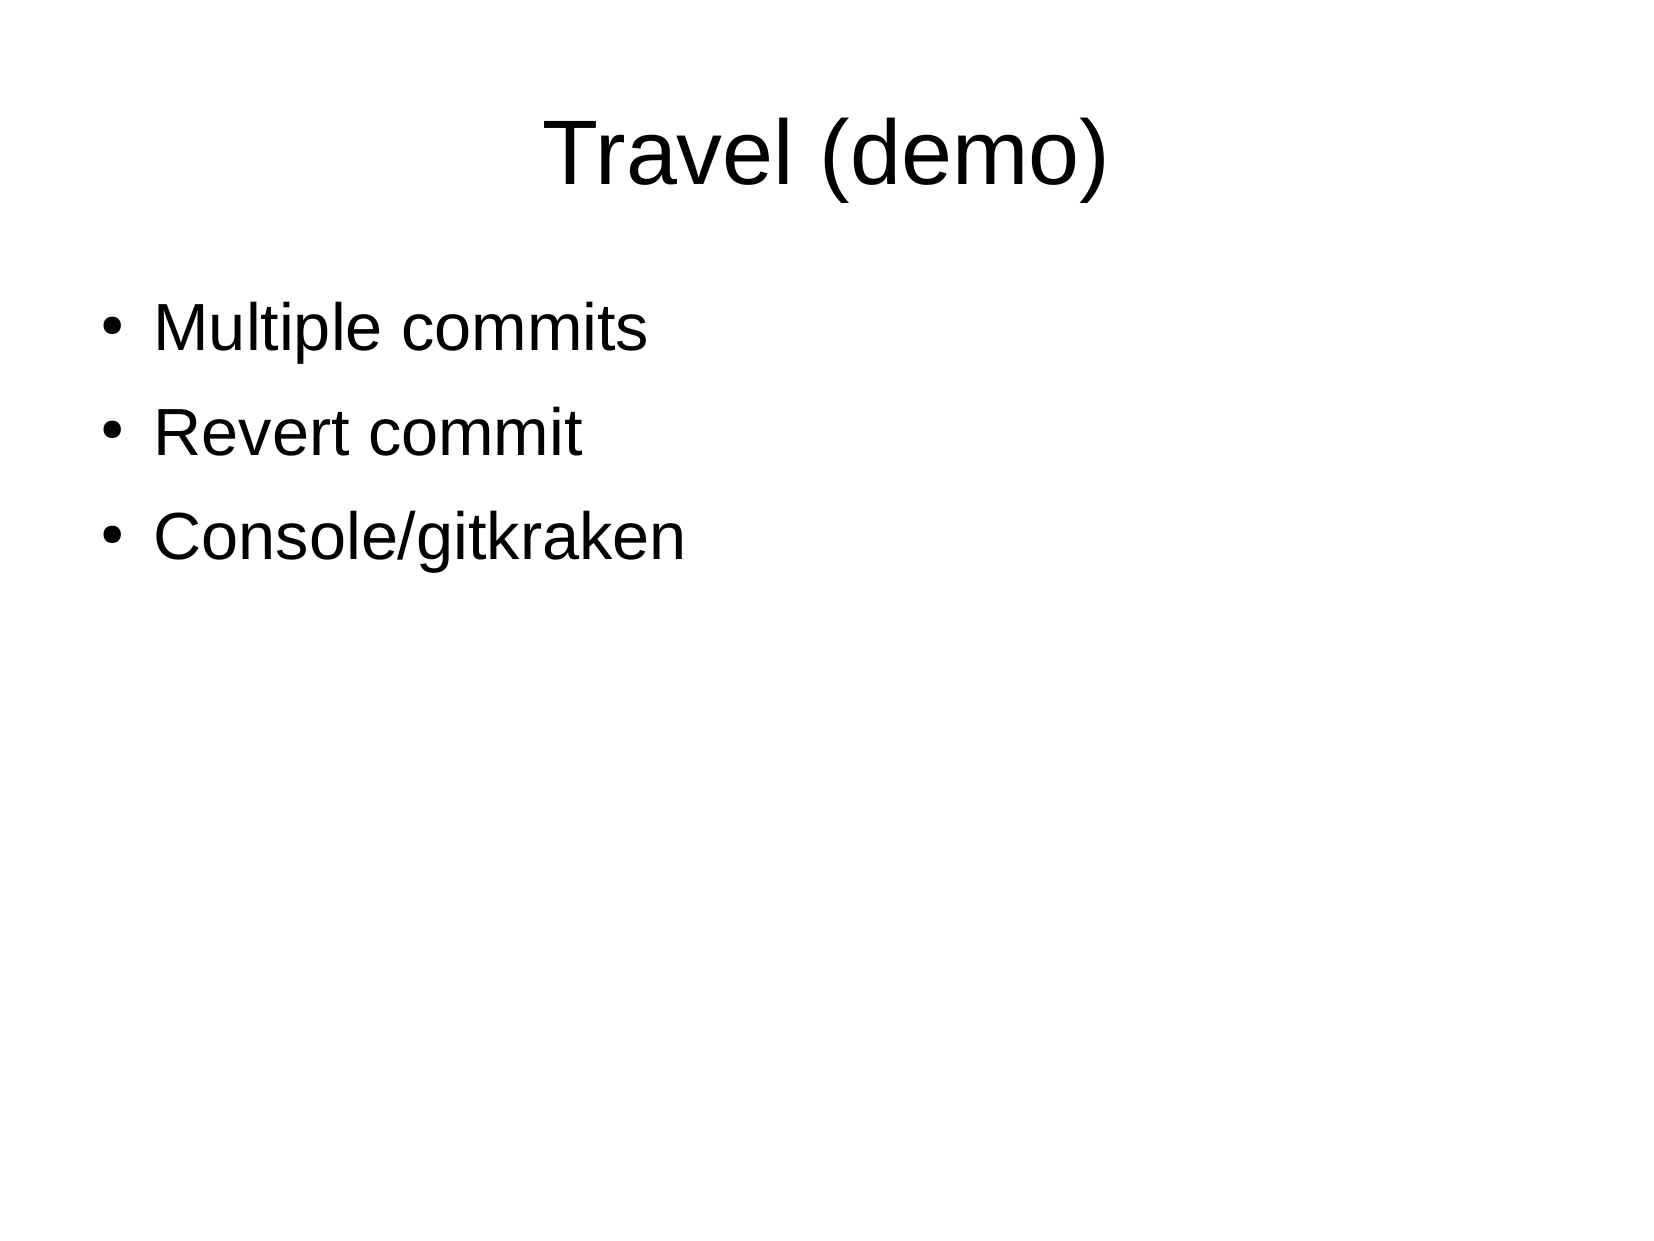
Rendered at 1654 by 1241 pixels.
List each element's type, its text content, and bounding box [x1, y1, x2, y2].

title Travel (demo) [82, 49, 1571, 257]
list Multiple commits Revert commit Console/gitkraken [82, 290, 1571, 1010]
